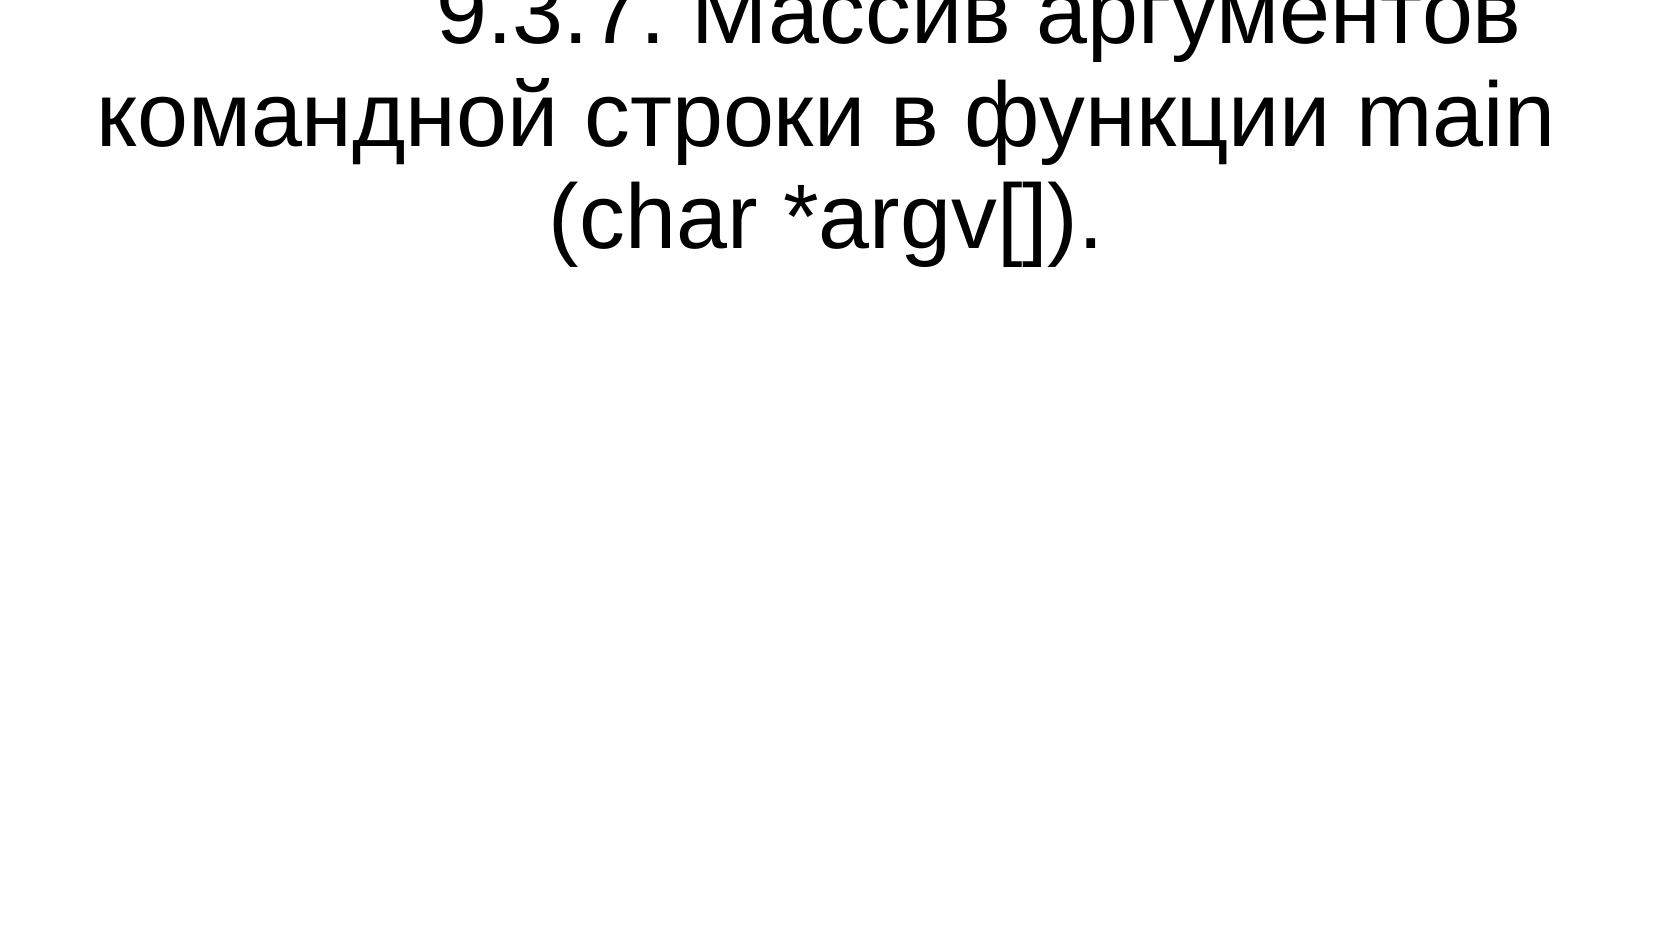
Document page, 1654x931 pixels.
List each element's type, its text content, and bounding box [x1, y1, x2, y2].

title 9.3.7. Массив аргументов командной строки в функции main (char *argv[]). [82, 0, 1571, 269]
